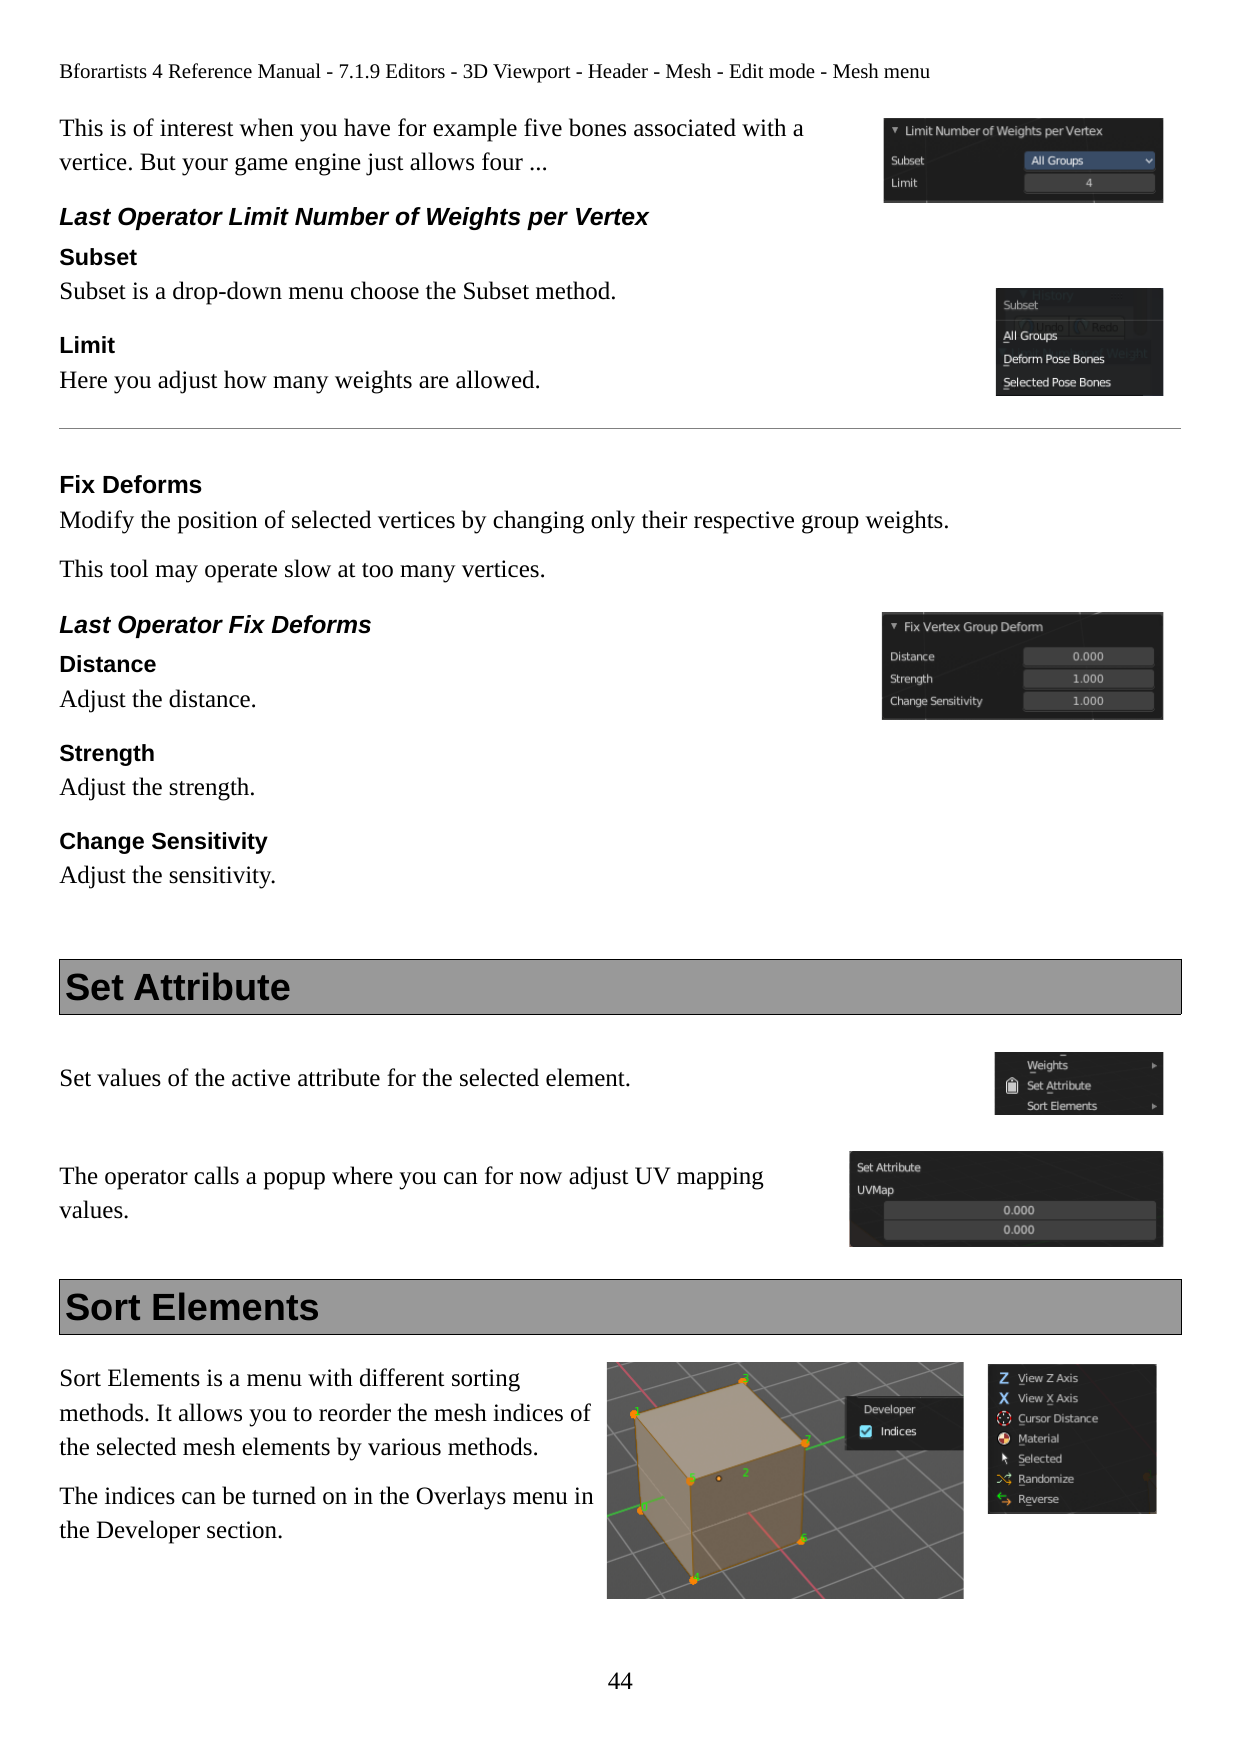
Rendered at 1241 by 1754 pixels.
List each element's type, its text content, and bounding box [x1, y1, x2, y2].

picture [994, 1052, 1164, 1115]
text Adjust the strength. [59, 772, 1181, 801]
text [1164, 684, 1181, 712]
text Sort Elements is a menu with different sorting methods. It allows you to reorder the mesh indices of the selected mesh elements by various methods. [59, 1363, 606, 1461]
picture [883, 118, 1164, 203]
picture [849, 1151, 1164, 1247]
subtitle [1164, 332, 1181, 358]
text The indices can be turned on in the Overlays menu in the Developer section. [59, 1481, 606, 1544]
subtitle Change Sensitivity [59, 827, 1181, 854]
subtitle [1164, 651, 1181, 677]
subtitle Strength [59, 739, 1181, 766]
text Adjust the distance. [59, 684, 881, 712]
text This is of interest when you have for example five bones associated with a vertice. But your game engine just allows four ... [59, 113, 1181, 176]
subtitle Subset [59, 243, 1181, 270]
subtitle Limit [59, 332, 995, 358]
subtitle Last Operator Fix Deforms [59, 610, 1181, 638]
text Here you adjust how many weights are allowed. [59, 365, 995, 393]
subtitle Fix Deforms [59, 471, 1181, 499]
picture [995, 288, 1164, 396]
table_header Set Attribute [60, 960, 1181, 1014]
text Subset is a drop-down menu choose the Subset method. [59, 276, 1181, 305]
text This tool may operate slow at too many vertices. [59, 554, 1181, 583]
text [964, 1363, 1181, 1461]
picture [987, 1364, 1157, 1514]
picture [606, 1362, 964, 1599]
text Modify the position of selected vertices by changing only their respective group weights. [59, 505, 1181, 534]
subtitle Distance [59, 651, 881, 677]
text Set values of the active attribute for the selected element. [59, 1063, 994, 1092]
text [964, 1481, 1181, 1544]
text Adjust the sensitivity. [59, 860, 1181, 889]
table_header Sort Elements [60, 1280, 1181, 1334]
picture [881, 612, 1164, 720]
subtitle Last Operator Limit Number of Weights per Vertex [59, 202, 1181, 231]
text The operator calls a popup where you can for now adjust UV mapping values. [59, 1161, 849, 1224]
